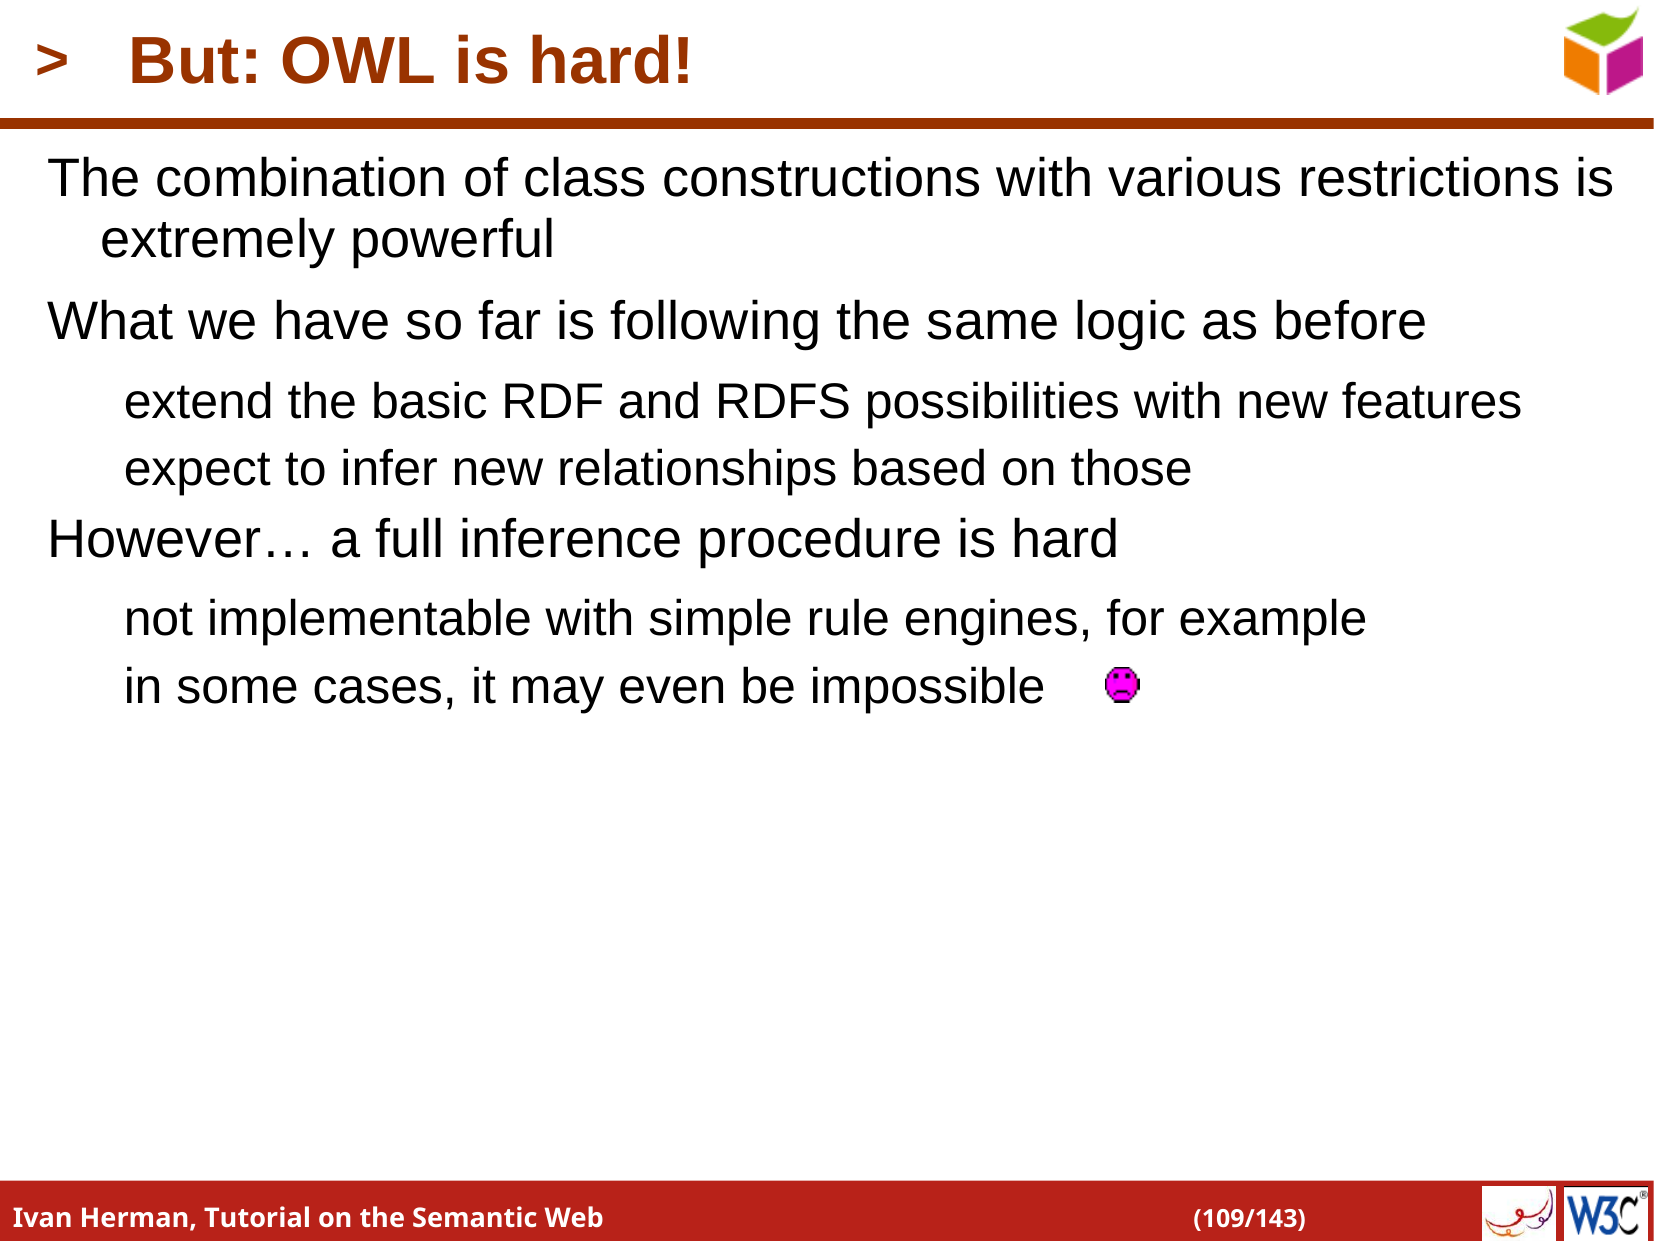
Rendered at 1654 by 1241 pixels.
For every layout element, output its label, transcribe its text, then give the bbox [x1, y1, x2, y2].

picture [1564, 1186, 1648, 1241]
title But: OWL is hard! [93, 0, 1493, 119]
list The combination of class constructions with various restrictions is extremely powerful What we have so far is following the same logic as before extend the basic RDF and RDFS possibilities with new features expect to infer new relationships based on those However… a full inference procedure is hard not implementable with simple rule engines, for example in some cases, it may even be impossible [29, 147, 1624, 1119]
picture [1105, 667, 1140, 703]
picture [1564, 5, 1643, 95]
picture [1482, 1186, 1556, 1241]
